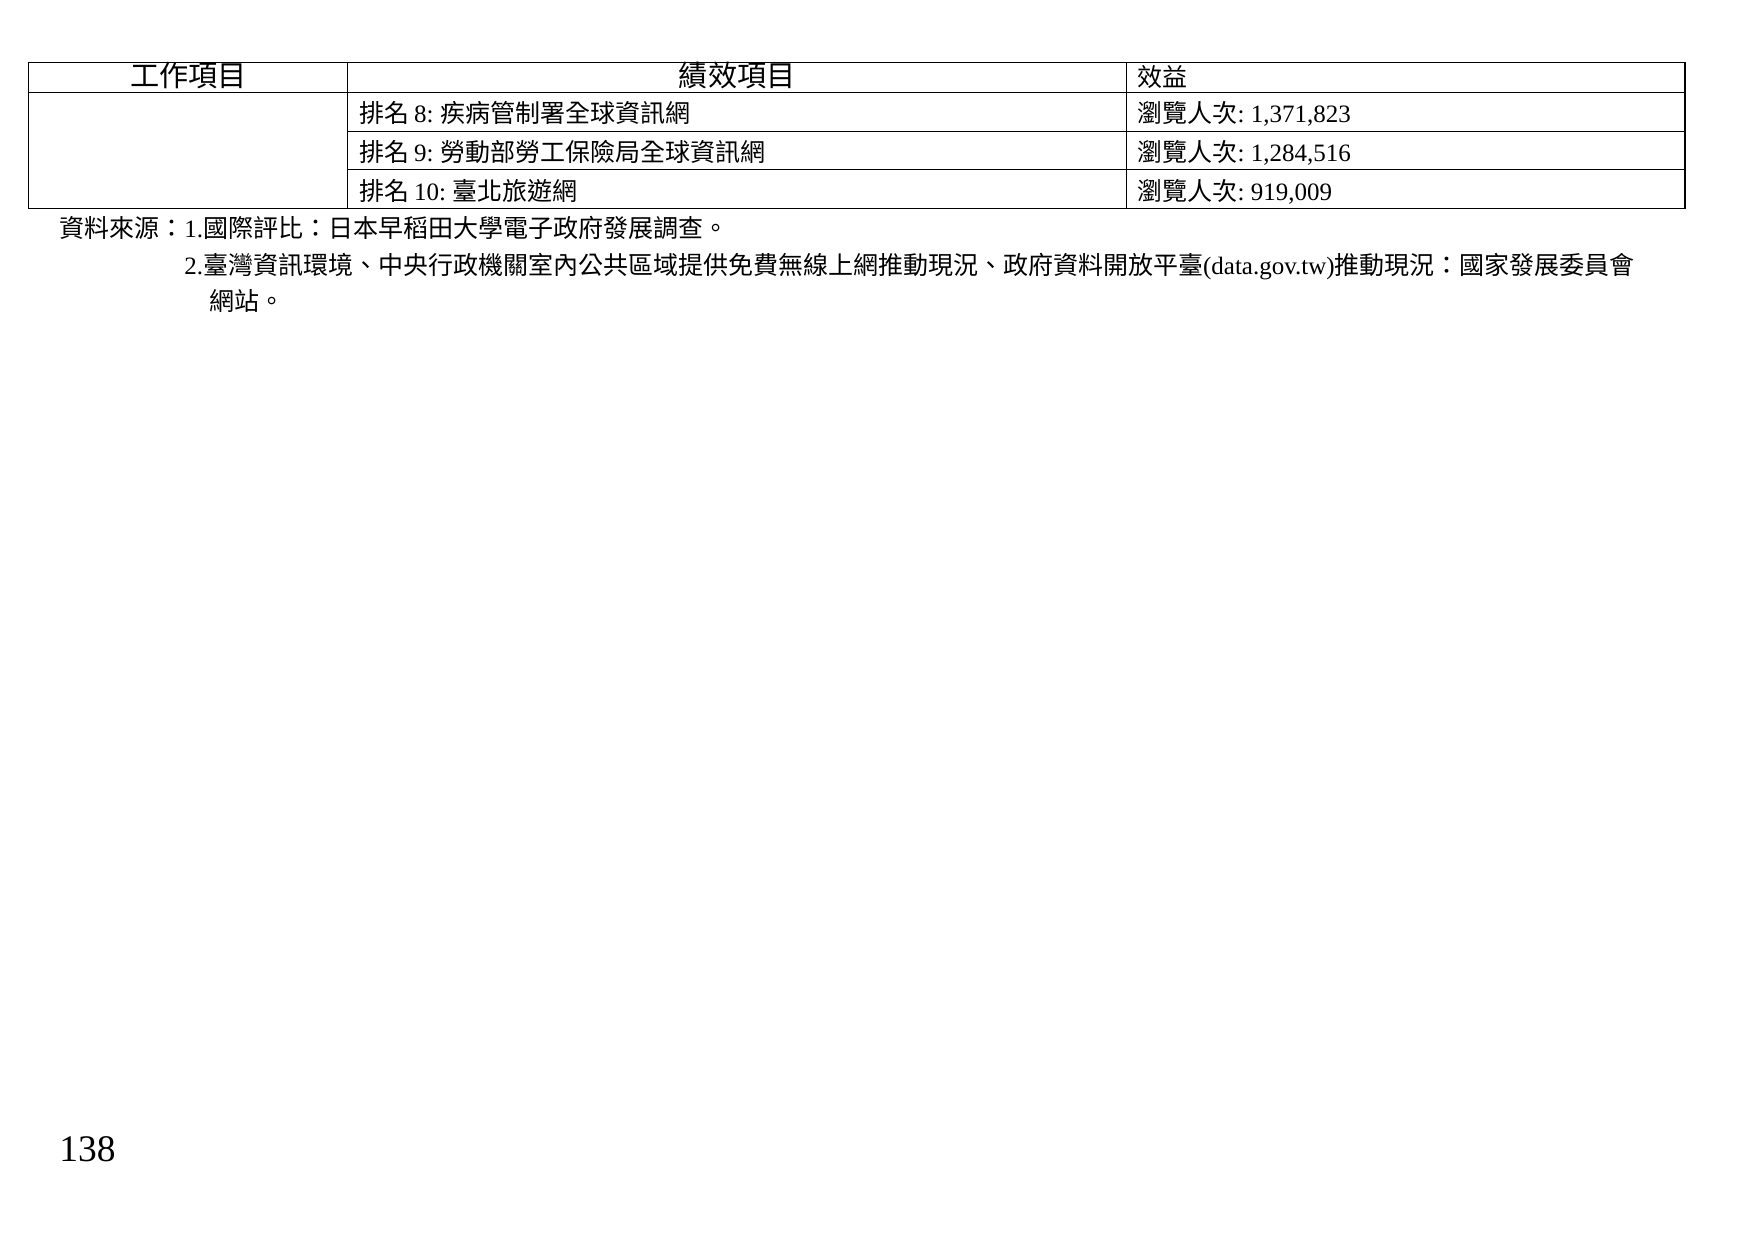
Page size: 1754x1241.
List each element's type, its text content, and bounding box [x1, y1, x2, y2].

table_cell 瀏覽人次: 1,284,516 [1127, 132, 1684, 169]
table_cell 排名9: 勞動部勞工保險局全球資訊網 [348, 132, 1126, 169]
table_cell [29, 93, 347, 208]
text 2.臺灣資訊環境、中央行政機關室內公共區域提供免費無線上網推動現況、政府資料開放平臺(data.gov.tw)推動現況：國家發展委員會網站。 [59, 245, 1636, 318]
table_cell 瀏覽人次: 919,009 [1127, 170, 1684, 208]
table_header 工作項目 [29, 63, 347, 92]
table_header 效益 [1127, 63, 1684, 92]
text 資料來源：1.國際評比：日本早稻田大學電子政府發展調查。 [59, 209, 1636, 245]
table_header 績效項目 [348, 63, 1126, 92]
table_cell 排名10: 臺北旅遊網 [348, 170, 1126, 208]
table_cell 排名8: 疾病管制署全球資訊網 [348, 93, 1126, 131]
table_cell 瀏覽人次: 1,371,823 [1127, 93, 1684, 131]
